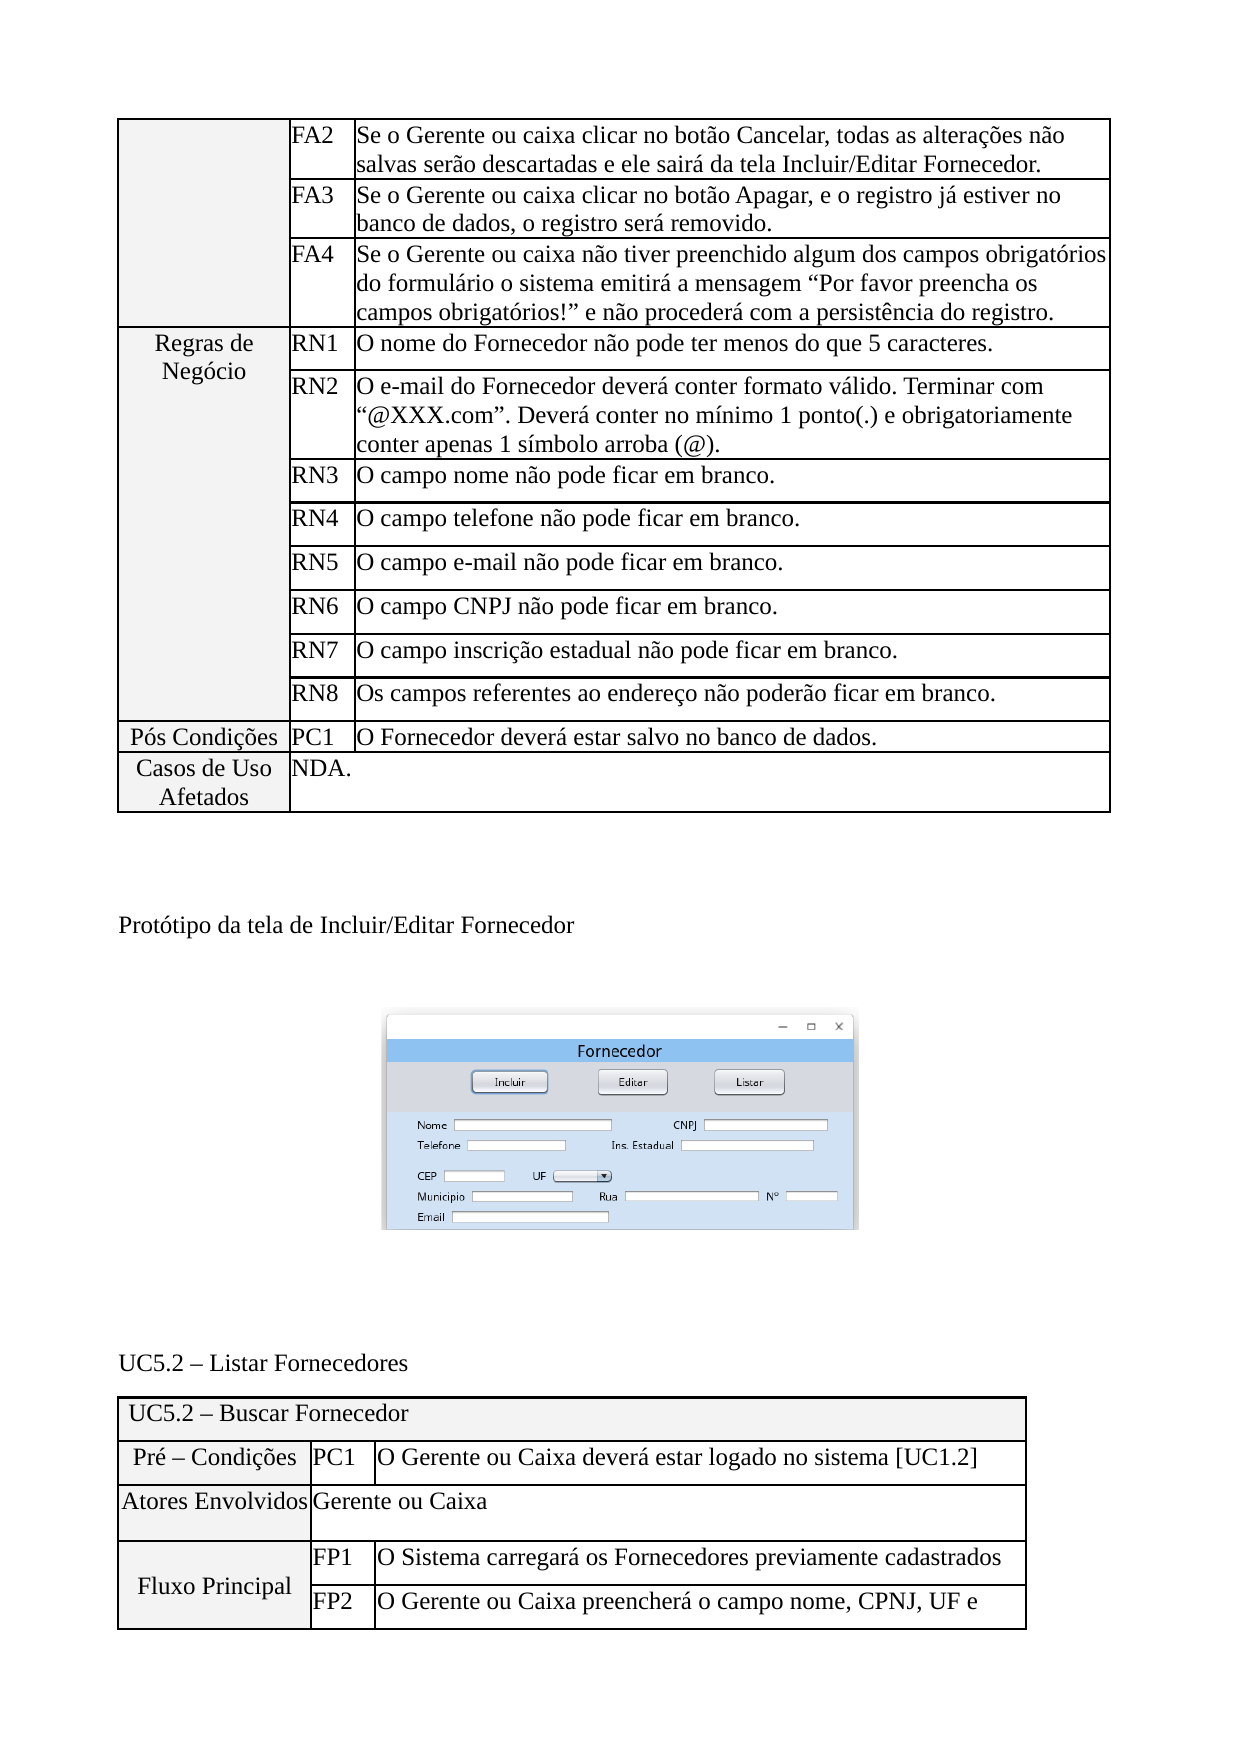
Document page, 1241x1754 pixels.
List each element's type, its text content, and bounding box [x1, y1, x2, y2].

table_cell [119, 120, 289, 326]
table_cell FA3 [291, 180, 354, 237]
table_cell RN5 [291, 547, 354, 589]
table_cell Se o Gerente ou caixa não tiver preenchido algum dos campos obrigatórios do formulário o sistema emitirá a mensagem “Por favor preencha os campos obrigatórios!” e não procederá com a persistência do registro. [356, 239, 1109, 326]
table_cell O campo inscrição estadual não pode ficar em branco. [356, 635, 1109, 676]
table_cell RN3 [291, 460, 354, 501]
table_cell Regras de Negócio [119, 328, 289, 720]
table_cell Atores Envolvidos [119, 1486, 310, 1540]
table_cell Os campos referentes ao endereço não poderão ficar em branco. [356, 679, 1109, 720]
text UC5.2 – Listar Fornecedores [118, 1348, 1122, 1377]
table_cell RN6 [291, 591, 354, 633]
text Protótipo da tela de Incluir/Editar Fornecedor [118, 910, 1122, 939]
table_cell NDA. [291, 753, 1109, 811]
table_cell RN1 [291, 328, 354, 369]
table_cell FP2 [312, 1586, 374, 1628]
table_cell Casos de Uso Afetados [119, 753, 289, 811]
table_cell PC1 [291, 722, 354, 751]
table_header UC5.2 – Buscar Fornecedor [119, 1399, 1025, 1440]
table_cell O campo CNPJ não pode ficar em branco. [356, 591, 1109, 633]
table_cell Fluxo Principal [119, 1542, 310, 1628]
table_cell O campo telefone não pode ficar em branco. [356, 504, 1109, 545]
table_cell RN4 [291, 504, 354, 545]
table_cell FA4 [291, 239, 354, 326]
table_cell O Fornecedor deverá estar salvo no banco de dados. [356, 722, 1109, 751]
table_cell RN2 [291, 371, 354, 458]
table_cell O nome do Fornecedor não pode ter menos do que 5 caracteres. [356, 328, 1109, 369]
table_cell Gerente ou Caixa [312, 1486, 1025, 1540]
table_cell O campo e-mail não pode ficar em branco. [356, 547, 1109, 589]
table_cell O Gerente ou Caixa preencherá o campo nome, CPNJ, UF e [376, 1586, 1025, 1628]
table_cell Pós Condições [119, 722, 289, 751]
table_cell Pré – Condições [119, 1442, 310, 1484]
table_cell FA2 [291, 120, 354, 178]
table_cell O campo nome não pode ficar em branco. [356, 460, 1109, 501]
picture [381, 1007, 859, 1230]
table_cell RN8 [291, 679, 354, 720]
table_cell O Sistema carregará os Fornecedores previamente cadastrados [376, 1542, 1025, 1584]
table_cell O e-mail do Fornecedor deverá conter formato válido. Terminar com “@XXX.com”. Deverá conter no mínimo 1 ponto(.) e obrigatoriamente conter apenas 1 símbolo arroba (@). [356, 371, 1109, 458]
table_cell FP1 [312, 1542, 374, 1584]
table_cell Se o Gerente ou caixa clicar no botão Cancelar, todas as alterações não salvas serão descartadas e ele sairá da tela Incluir/Editar Fornecedor. [356, 120, 1109, 178]
table_cell Se o Gerente ou caixa clicar no botão Apagar, e o registro já estiver no banco de dados, o registro será removido. [356, 180, 1109, 237]
table_cell RN7 [291, 635, 354, 676]
table_cell PC1 [312, 1442, 374, 1484]
table_cell O Gerente ou Caixa deverá estar logado no sistema [UC1.2] [376, 1442, 1025, 1484]
